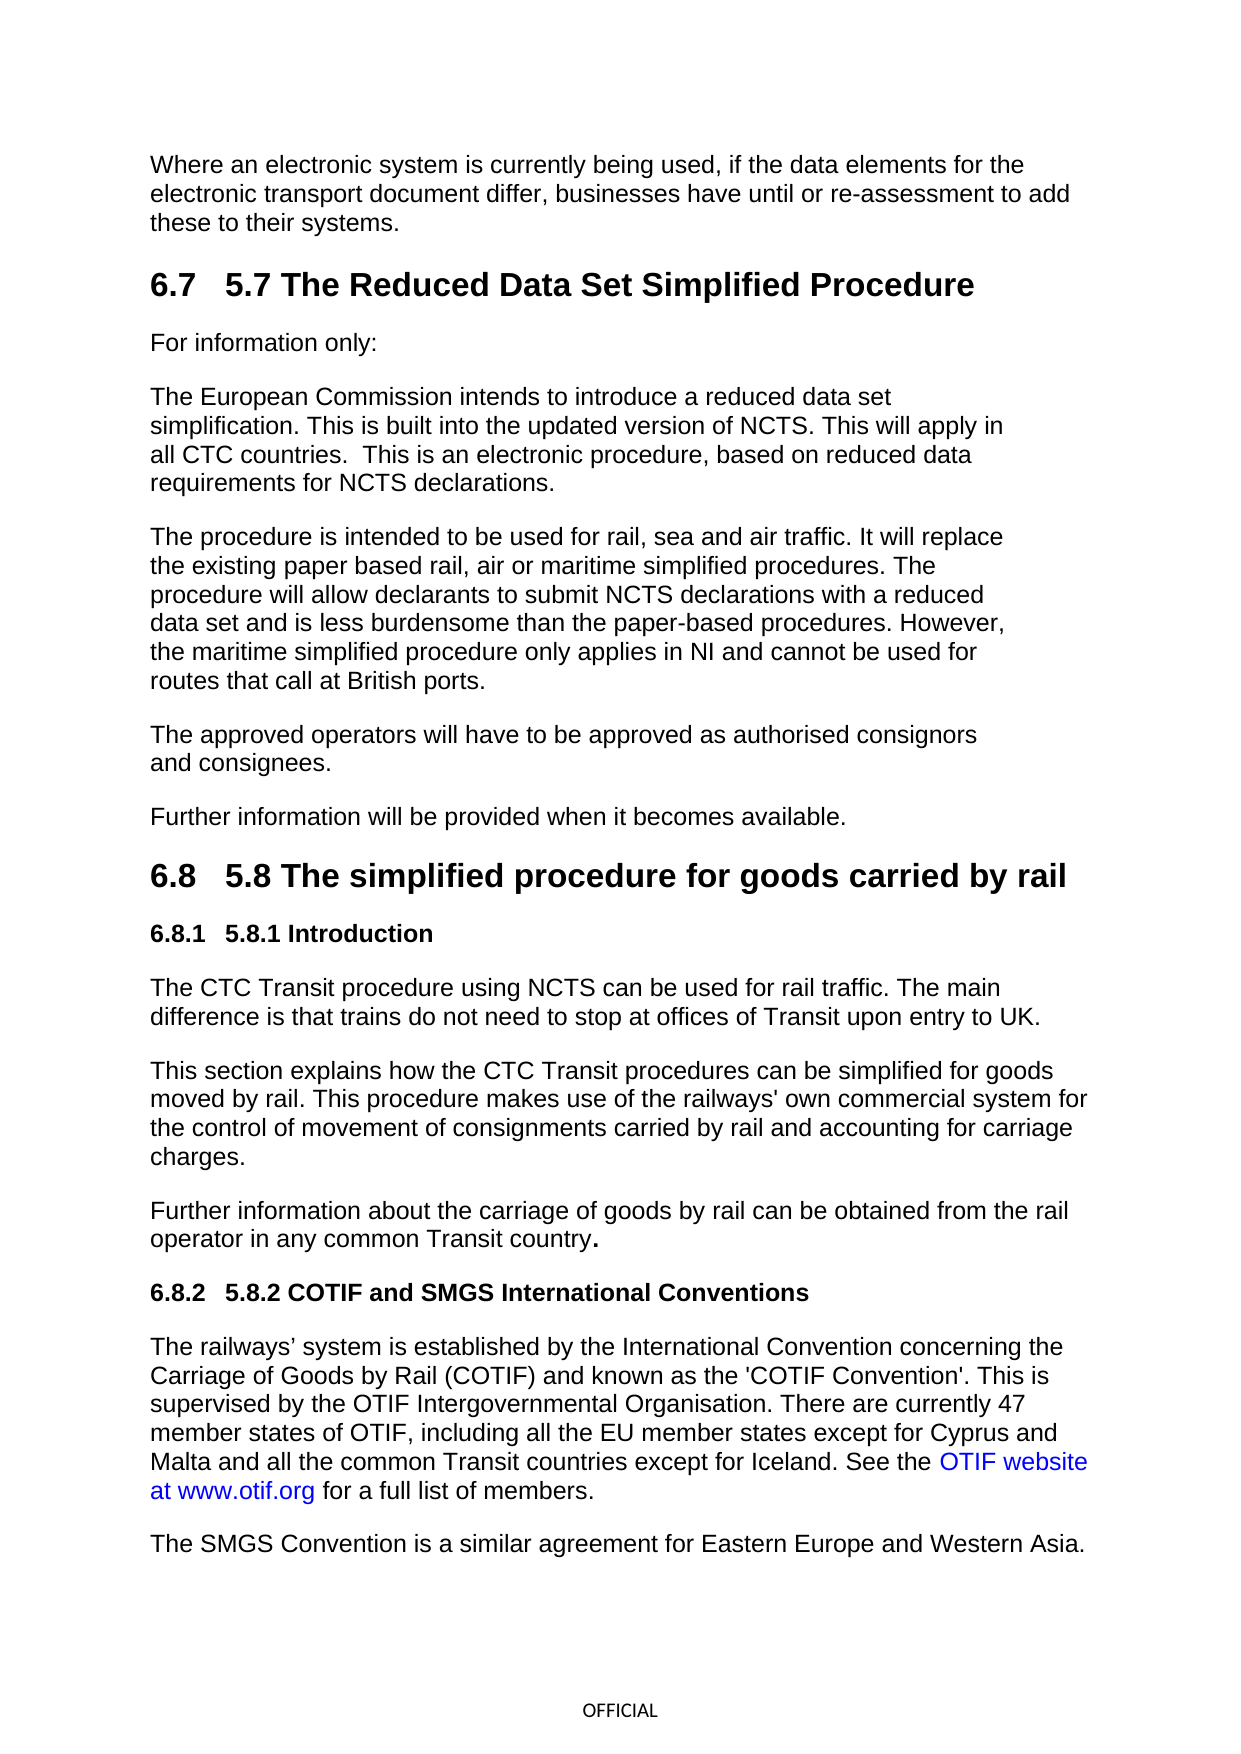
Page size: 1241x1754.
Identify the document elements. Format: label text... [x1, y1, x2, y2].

text For information only: [150, 328, 1015, 357]
text The CTC Transit procedure using NCTS can be used for rail traffic. The main difference is that trains do not need to stop at offices of Transit upon entry to UK. [150, 973, 1090, 1031]
subtitle 5.8 The simplified procedure for goods carried by rail [150, 856, 1090, 894]
text Where an electronic system is currently being used, if the data elements for the electronic transport document differ, businesses have until or re-assessment to add these to their systems. [150, 150, 1090, 236]
subtitle 5.7 The Reduced Data Set Simplified Procedure [150, 265, 1090, 303]
text Further information about the carriage of goods by rail can be obtained from the rail operator in any common Transit country. [150, 1196, 1090, 1253]
text The SMGS Convention is a similar agreement for Eastern Europe and Western Asia. [150, 1529, 1090, 1558]
text The railways’ system is established by the International Convention concerning the Carriage of Goods by Rail (COTIF) and known as the 'COTIF Convention'. This is supervised by the OTIF Intergovernmental Organisation. There are currently 47 member states of OTIF, including all the EU member states except for Cyprus and Malta and all the common Transit countries except for Iceland. See the OTIF website at www.otif.org for a full list of members. [150, 1332, 1090, 1504]
text The approved operators will have to be approved as authorised consignors and consignees. [150, 720, 1015, 777]
text This section explains how the CTC Transit procedures can be simplified for goods moved by rail. This procedure makes use of the railways' own commercial system for the control of movement of consignments carried by rail and accounting for carriage charges. [150, 1056, 1090, 1171]
text Further information will be provided when it becomes available. [150, 802, 1015, 831]
subtitle 5.8.1 Introduction [150, 919, 1090, 948]
text The procedure is intended to be used for rail, sea and air traffic. It will replace the existing paper based rail, air or maritime simplified procedures. The procedure will allow declarants to submit NCTS declarations with a reduced data set and is less burdensome than the paper-based procedures. However, the maritime simplified procedure only applies in NI and cannot be used for routes that call at British ports. [150, 522, 1015, 695]
subtitle 5.8.2 COTIF and SMGS International Conventions [150, 1278, 1090, 1307]
text The European Commission intends to introduce a reduced data set simplification. This is built into the updated version of NCTS. This will apply in all CTC countries. This is an electronic procedure, based on reduced data requirements for NCTS declarations. [150, 382, 1015, 497]
